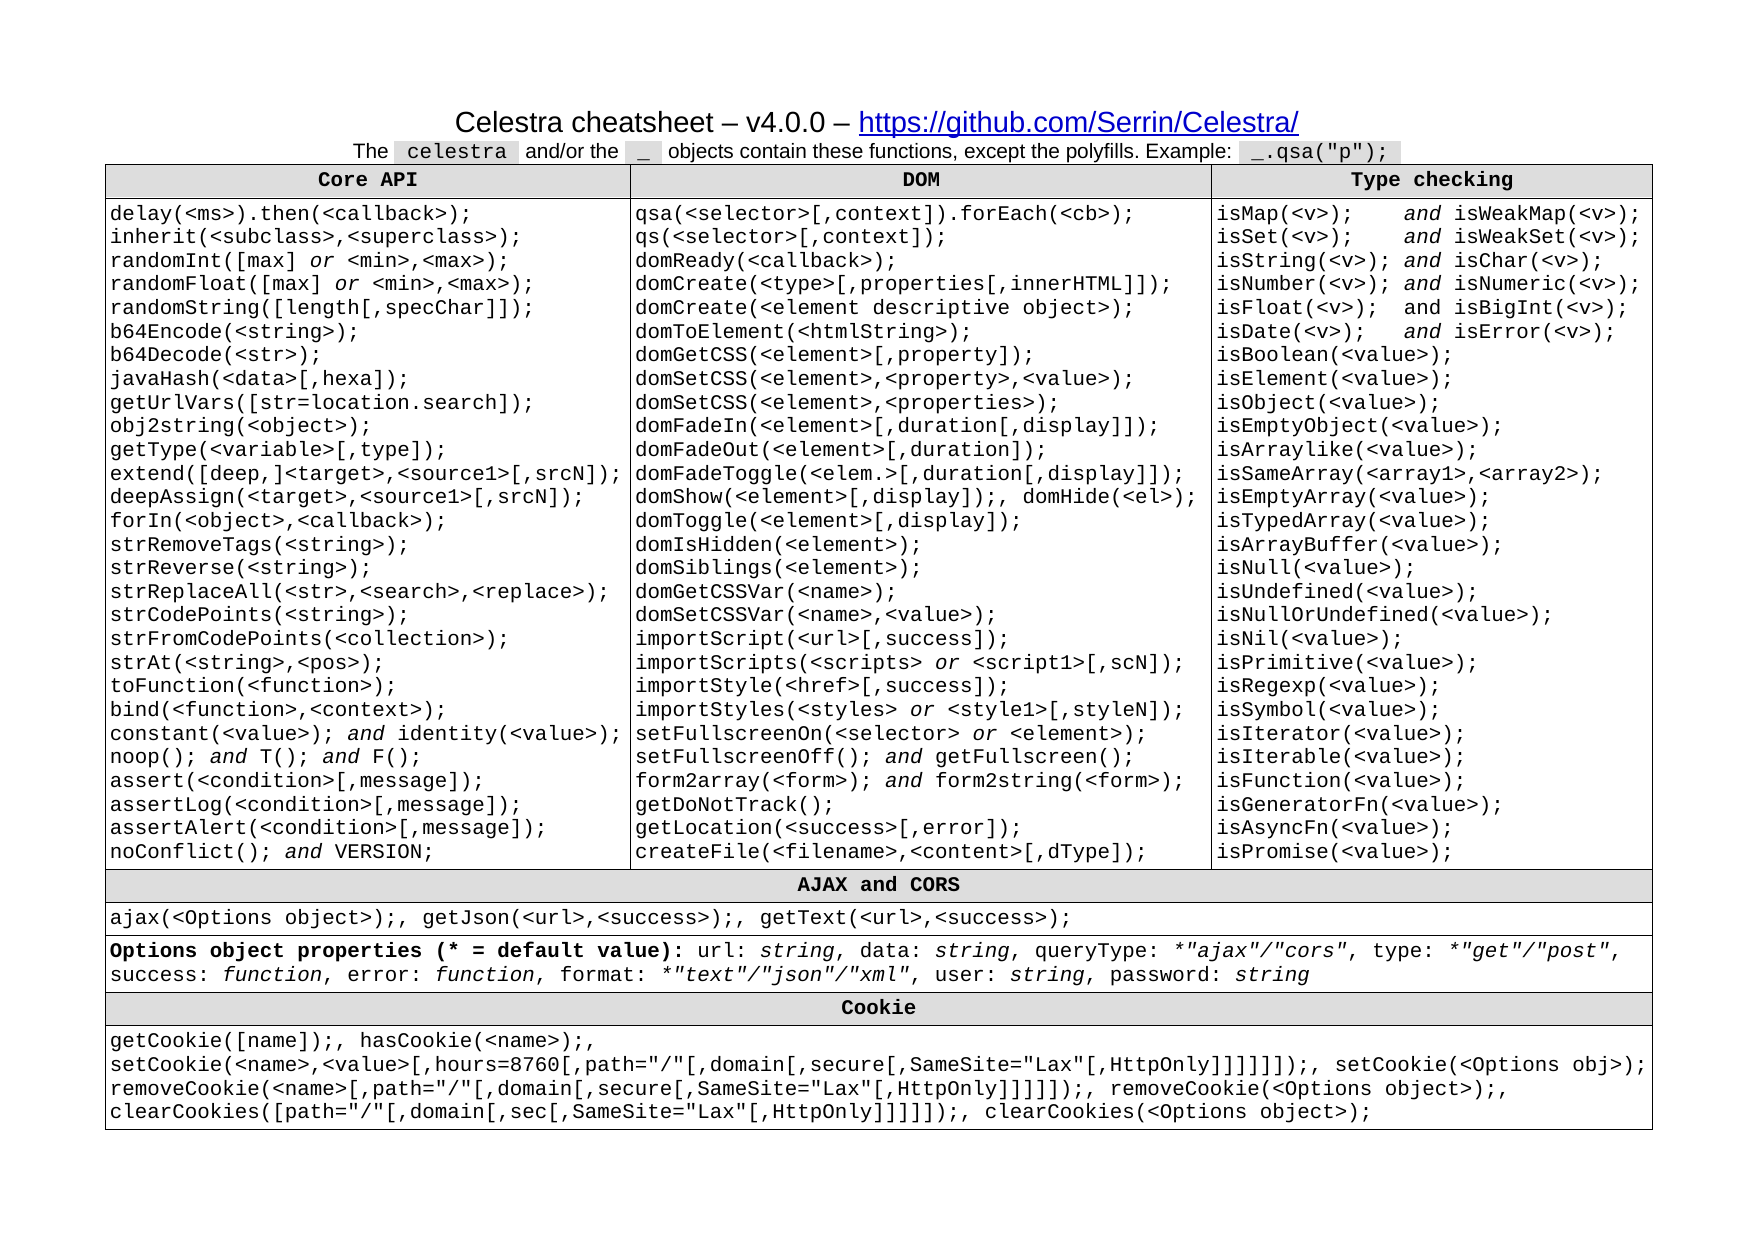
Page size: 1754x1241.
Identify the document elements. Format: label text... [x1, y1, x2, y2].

table_cell delay(<ms>).then(<callback>); inherit(<subclass>,<superclass>); randomInt([max] or <min>,<max>); randomFloat([max] or <min>,<max>); randomString([length[,specChar]]); b64Encode(<string>); b64Decode(<str>); javaHash(<data>[,hexa]); getUrlVars([str=location.search]); obj2string(<object>); getType(<variable>[,type]); extend([deep,]<target>,<source1>[,srcN]); deepAssign(<target>,<source1>[,srcN]); forIn(<object>,<callback>); strRemoveTags(<string>); strReverse(<string>); strReplaceAll(<str>,<search>,<replace>); strCodePoints(<string>); strFromCodePoints(<collection>); strAt(<string>,<pos>); toFunction(<function>); bind(<function>,<context>); constant(<value>); and identity(<value>); noop(); and T(); and F(); assert(<condition>[,message]); assertLog(<condition>[,message]); assertAlert(<condition>[,message]); noConflict(); and VERSION; [106, 199, 630, 869]
table_header Type checking [1212, 165, 1652, 197]
table_cell Options object properties (* = default value): url: string, data: string, queryType: *"ajax"/"cors", type: *"get"/"post", success: function, error: function, format: *"text"/"json"/"xml", user: string, password: string [106, 936, 1652, 992]
table_header DOM [631, 165, 1211, 197]
table_cell qsa(<selector>[,context]).forEach(<cb>); qs(<selector>[,context]); domReady(<callback>); domCreate(<type>[,properties[,innerHTML]]); domCreate(<element descriptive object>); domToElement(<htmlString>); domGetCSS(<element>[,property]); domSetCSS(<element>,<property>,<value>); domSetCSS(<element>,<properties>); domFadeIn(<element>[,duration[,display]]); domFadeOut(<element>[,duration]); domFadeToggle(<elem.>[,duration[,display]]); domShow(<element>[,display]);, domHide(<el>); domToggle(<element>[,display]); domIsHidden(<element>); domSiblings(<element>); domGetCSSVar(<name>); domSetCSSVar(<name>,<value>); importScript(<url>[,success]); importScripts(<scripts> or <script1>[,scN]); importStyle(<href>[,success]); importStyles(<styles> or <style1>[,styleN]); setFullscreenOn(<selector> or <element>); setFullscreenOff(); and getFullscreen(); form2array(<form>); and form2string(<form>); getDoNotTrack(); getLocation(<success>[,error]); createFile(<filename>,<content>[,dType]); [631, 199, 1211, 869]
text Celestra cheatsheet – v4.0.0 – https://github.com/Serrin/Celestra/ [105, 105, 1648, 138]
text The celestra and/or the _ objects contain these functions, except the polyfills. Example: _.qsa("p"); [105, 138, 1648, 164]
table_cell ajax(<Options object>);, getJson(<url>,<success>);, getText(<url>,<success>); [106, 903, 1652, 935]
table_cell isMap(<v>); and isWeakMap(<v>); isSet(<v>); and isWeakSet(<v>); isString(<v>); and isChar(<v>); isNumber(<v>); and isNumeric(<v>); isFloat(<v>); and isBigInt(<v>); isDate(<v>); and isError(<v>); isBoolean(<value>); isElement(<value>); isObject(<value>); isEmptyObject(<value>); isArraylike(<value>); isSameArray(<array1>,<array2>); isEmptyArray(<value>); isTypedArray(<value>); isArrayBuffer(<value>); isNull(<value>); isUndefined(<value>); isNullOrUndefined(<value>); isNil(<value>); isPrimitive(<value>); isRegexp(<value>); isSymbol(<value>); isIterator(<value>); isIterable(<value>); isFunction(<value>); isGeneratorFn(<value>); isAsyncFn(<value>); isPromise(<value>); [1212, 199, 1652, 869]
table_cell AJAX and CORS [106, 870, 1652, 902]
table_cell getCookie([name]);, hasCookie(<name>);, setCookie(<name>,<value>[,hours=8760[,path="/"[,domain[,secure[,SameSite="Lax"[,HttpOnly]]]]]]);, setCookie(<Options obj>); removeCookie(<name>[,path="/"[,domain[,secure[,SameSite="Lax"[,HttpOnly]]]]]);, removeCookie(<Options object>);, clearCookies([path="/"[,domain[,sec[,SameSite="Lax"[,HttpOnly]]]]]);, clearCookies(<Options object>); [106, 1026, 1652, 1129]
table_header Core API [106, 165, 630, 197]
table_cell Cookie [106, 993, 1652, 1025]
